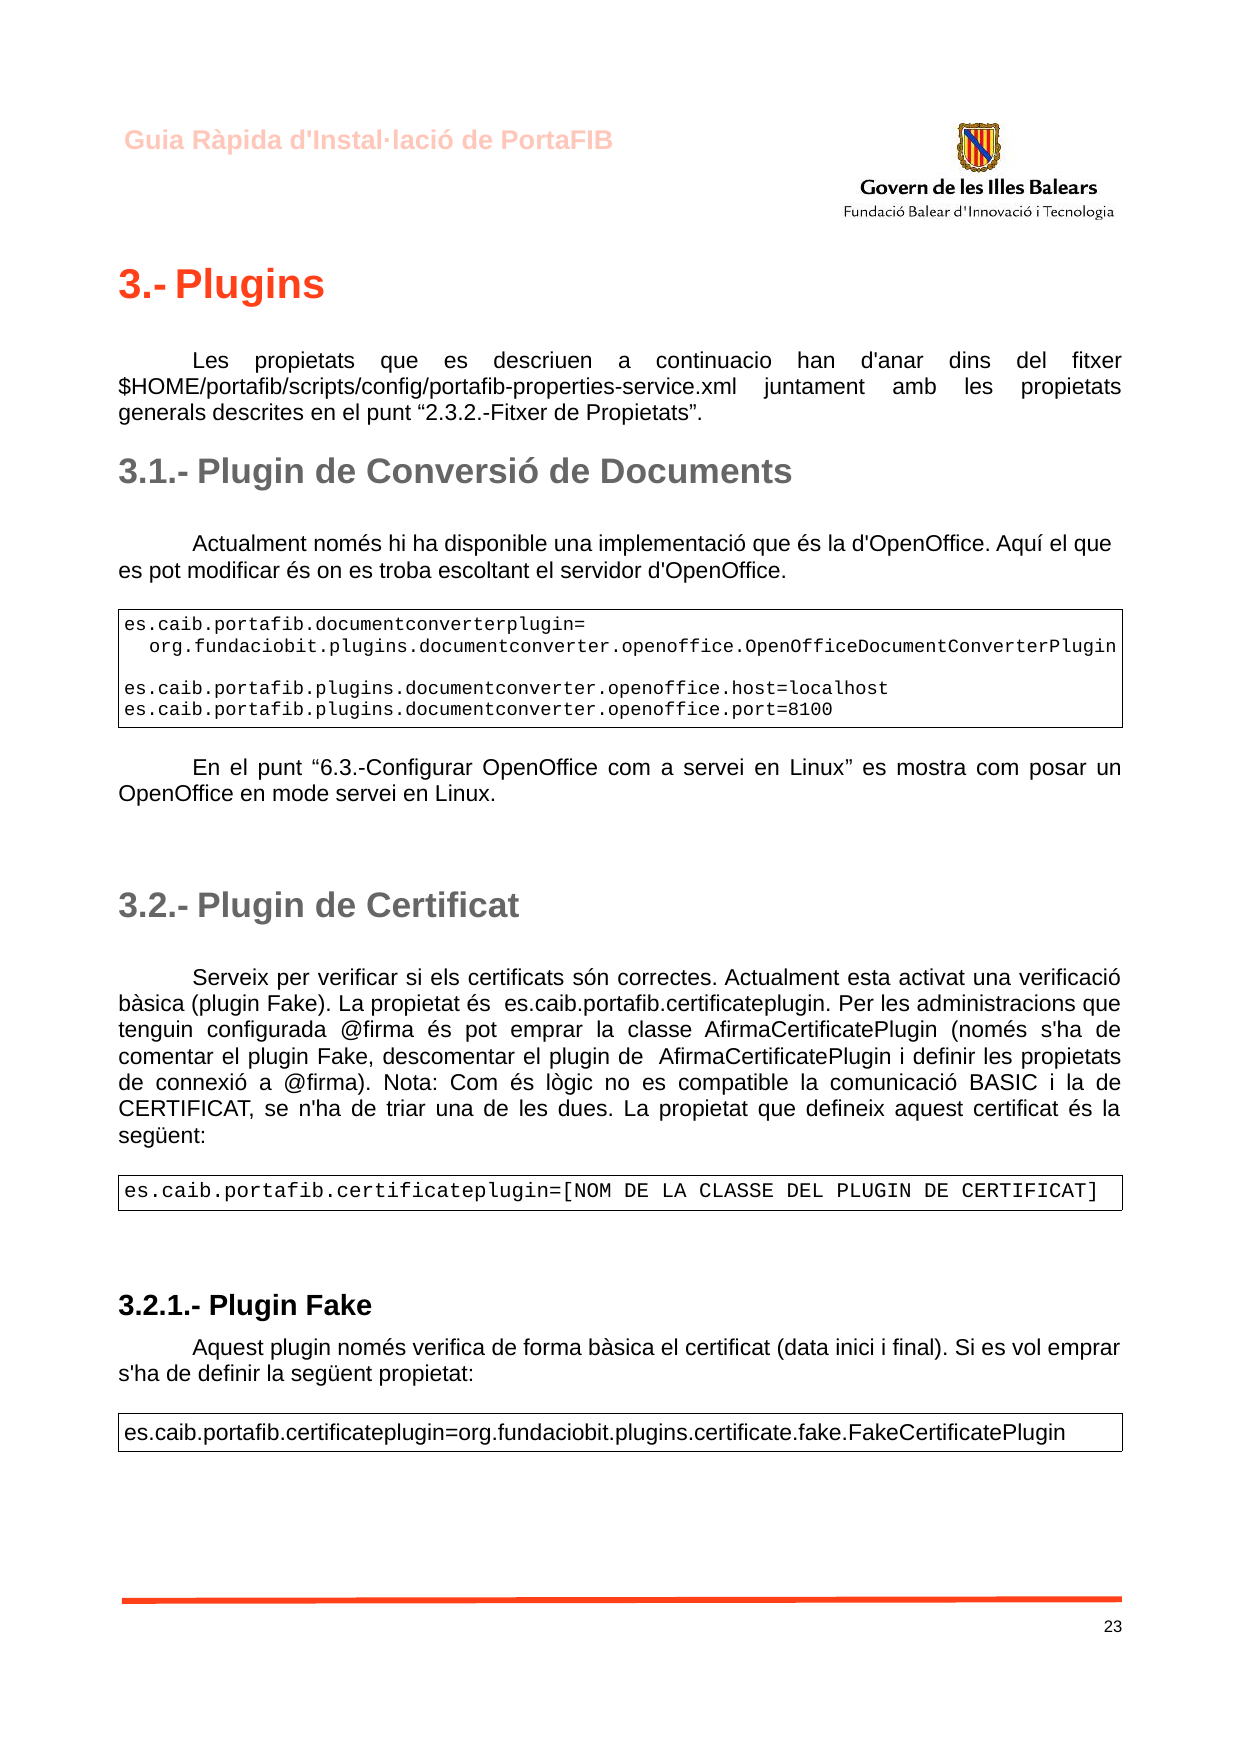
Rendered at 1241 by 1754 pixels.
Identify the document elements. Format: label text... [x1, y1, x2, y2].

picture [840, 123, 1117, 220]
text Serveix per verificar si els certificats són correctes. Actualment esta activat una verificació bàsica (plugin Fake). La propietat és es.caib.portafib.certificateplugin. Per les administracions que tenguin configurada @firma és pot emprar la classe AfirmaCertificatePlugin (només s'ha de comentar el plugin Fake, descomentar el plugin de AfirmaCertificatePlugin i definir les propietats de connexió a @firma). Nota: Com és lògic no es compatible la comunicació BASIC i la de CERTIFICAT, se n'ha de triar una de les dues. La propietat que defineix aquest certificat és la següent: [118, 964, 1122, 1148]
subtitle Plugin de Certificat [118, 884, 1122, 925]
subtitle Plugin de Conversió de Documents [118, 451, 1122, 491]
table_header es.caib.portafib.certificateplugin=[NOM DE LA CLASSE DEL PLUGIN DE CERTIFICAT] [119, 1176, 1122, 1210]
table_header es.caib.portafib.documentconverterplugin= org.fundaciobit.plugins.documentconverter.openoffice.OpenOfficeDocumentConverterPlugin es.caib.portafib.plugins.documentconverter.openoffice.host=localhost es.caib.portafib.plugins.documentconverter.openoffice.port=8100 [119, 610, 1122, 727]
subtitle Plugin Fake [118, 1287, 1122, 1321]
text Aquest plugin només verifica de forma bàsica el certificat (data inici i final). Si es vol emprar s'ha de definir la següent propietat: [118, 1333, 1122, 1386]
text Actualment només hi ha disponible una implementació que és la d'OpenOffice. Aquí el que es pot modificar és on es troba escoltant el servidor d'OpenOffice. [118, 530, 1122, 583]
subtitle Plugins [118, 260, 1122, 308]
text En el punt “6.3Configurar OpenOffice com a servei en Linux” es mostra com posar un OpenOffice en mode servei en Linux. [118, 754, 1122, 806]
table_header es.caib.portafib.certificateplugin=org.fundaciobit.plugins.certificate.fake.FakeCertificatePlugin [119, 1414, 1122, 1451]
text Les propietats que es descriuen a continuacio han d'anar dins del fitxer $HOME/portafib/scripts/config/portafib-properties-service.xml juntament amb les propietats generals descrites en el punt “2.3.2Fitxer de Propietats”. [118, 347, 1122, 426]
